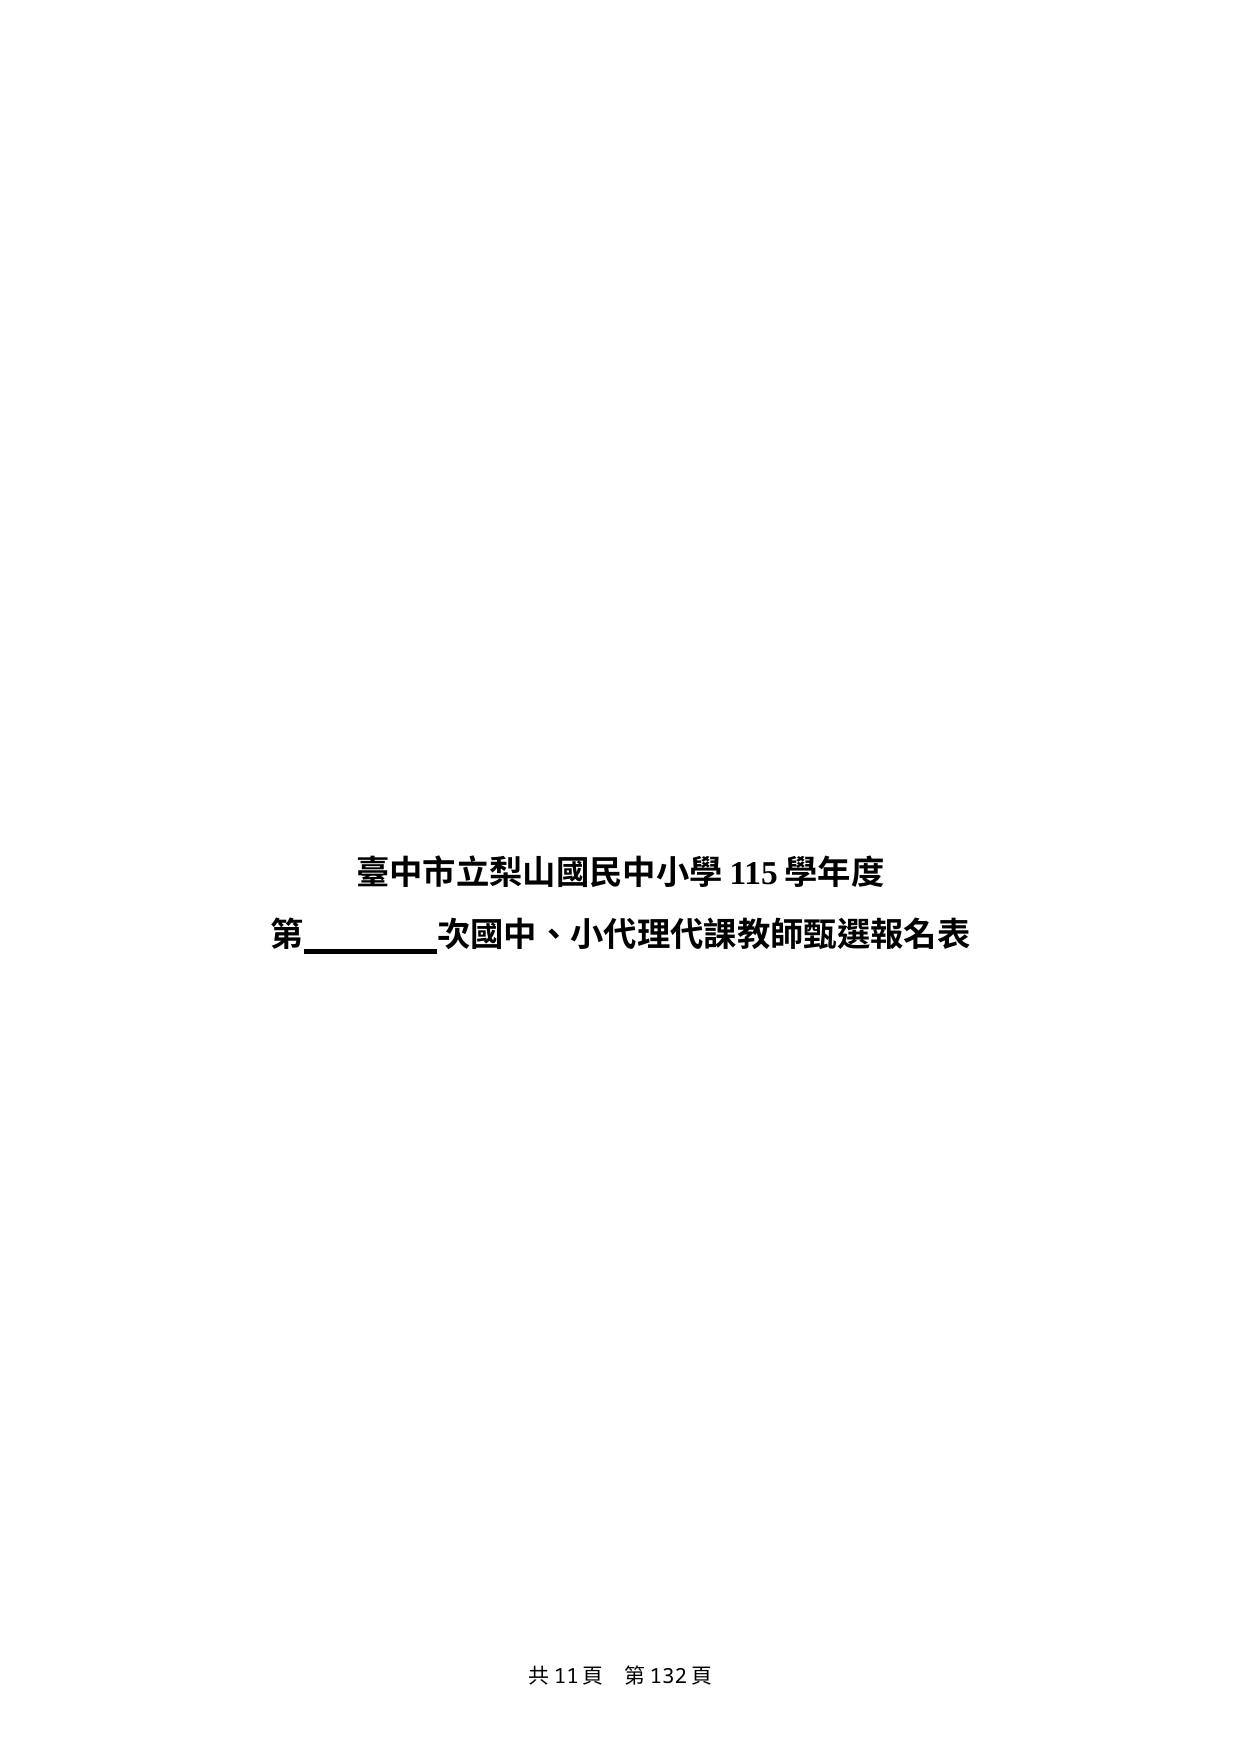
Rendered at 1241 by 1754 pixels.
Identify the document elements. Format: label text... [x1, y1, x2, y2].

text 第 次國中、小代理代課教師甄選報名表 [118, 891, 1122, 953]
text 臺中市立梨山國民中小學115學年度 [118, 828, 1122, 891]
